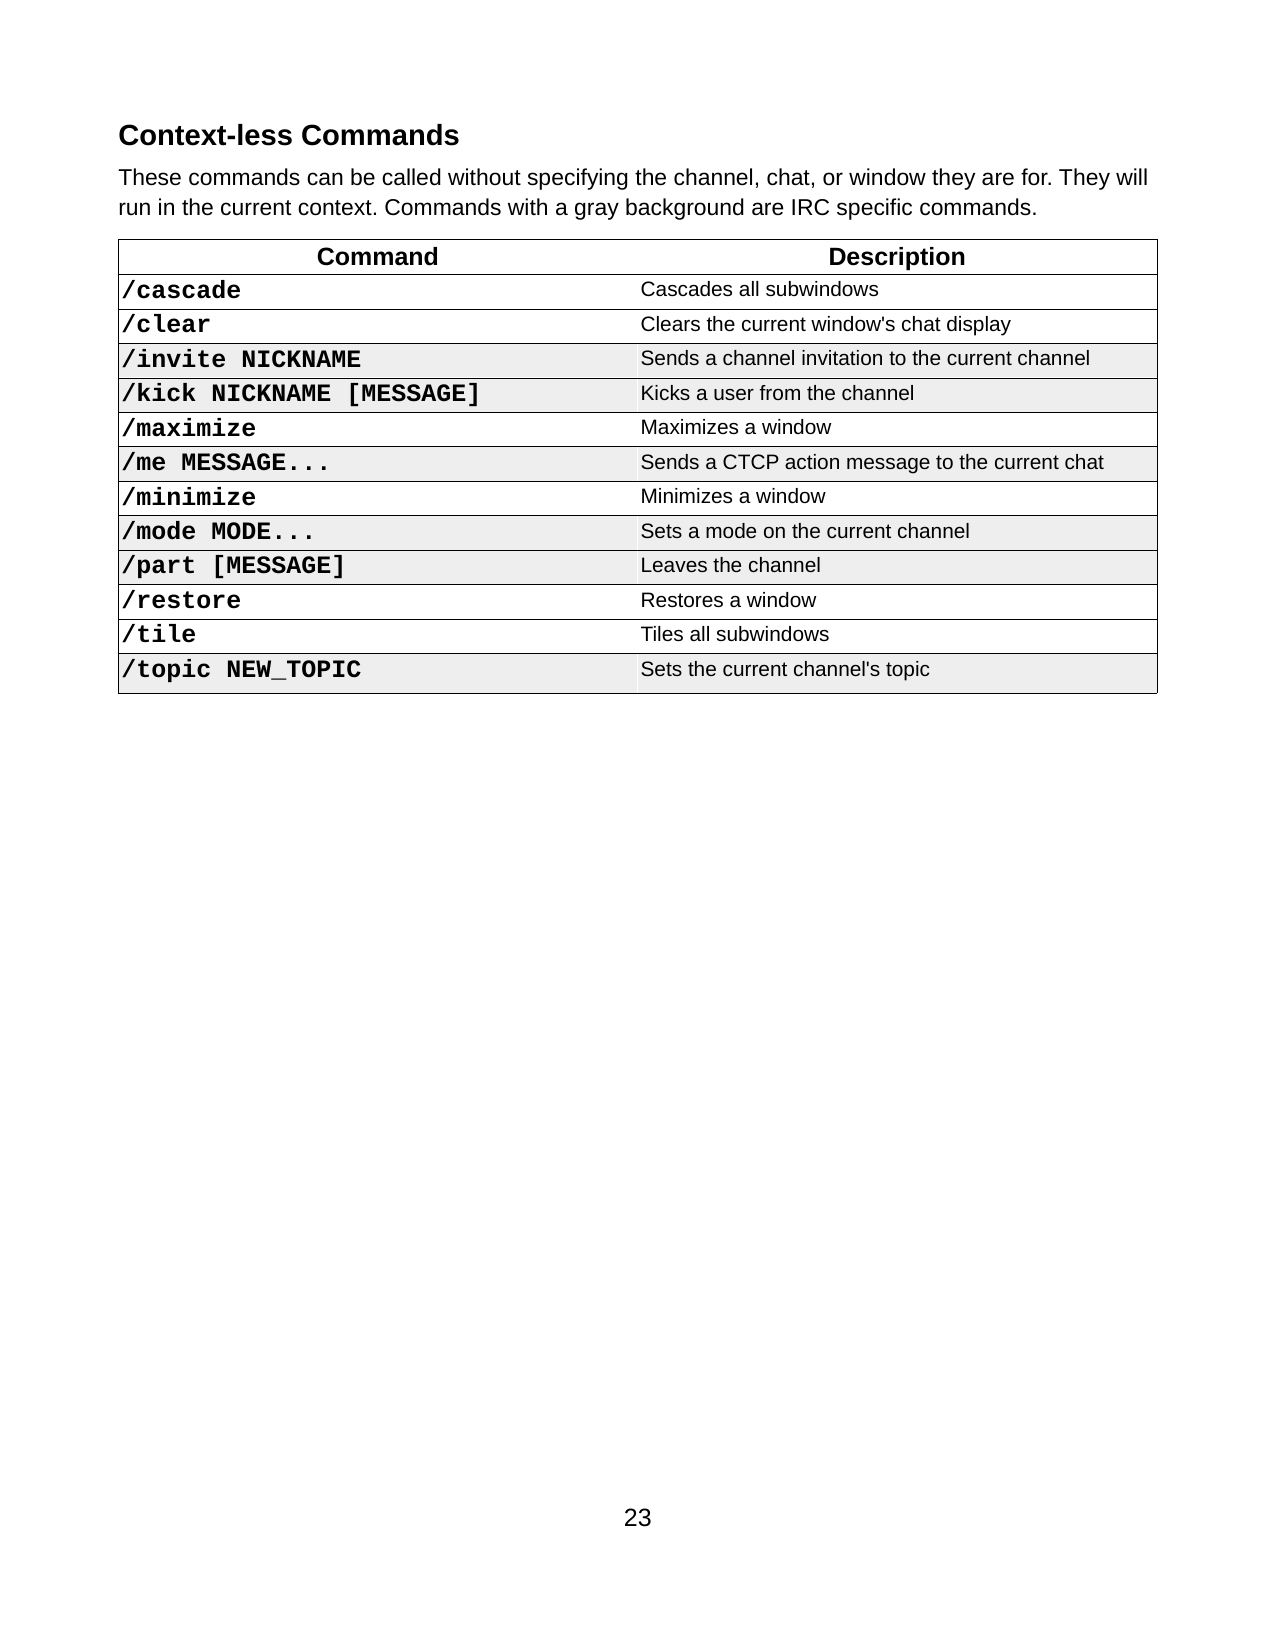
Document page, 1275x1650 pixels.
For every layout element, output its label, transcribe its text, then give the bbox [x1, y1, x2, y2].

table_cell /topic NEW_TOPIC [119, 654, 637, 693]
table_cell /cascade [119, 275, 637, 308]
table_cell Clears the current window's chat display [638, 310, 1157, 343]
table_cell Cascades all subwindows [638, 275, 1157, 308]
table_cell /tile [119, 620, 637, 653]
table_cell /invite NICKNAME [119, 344, 637, 377]
table_cell Sends a channel invitation to the current channel [638, 344, 1157, 377]
table_cell /mode MODE... [119, 516, 637, 550]
subtitle Context-less Commands [118, 118, 1157, 152]
table_cell /restore [119, 585, 637, 619]
table_cell /me MESSAGE... [119, 447, 637, 481]
table_cell Leaves the channel [638, 551, 1157, 584]
table_cell Sends a CTCP action message to the current chat [638, 447, 1157, 481]
table_cell /part [MESSAGE] [119, 551, 637, 584]
table_header Command [119, 240, 637, 274]
table_cell /minimize [119, 482, 637, 515]
table_cell /clear [119, 310, 637, 343]
table_cell Sets a mode on the current channel [638, 516, 1157, 550]
text These commands can be called without specifying the channel, chat, or window they are for. They will run in the current context. Commands with a gray background are IRC specific commands. [118, 164, 1157, 221]
table_cell /kick NICKNAME [MESSAGE] [119, 379, 637, 412]
table_cell Maximizes a window [638, 413, 1157, 446]
table_cell Minimizes a window [638, 482, 1157, 515]
table_cell Sets the current channel's topic [638, 654, 1157, 693]
table_header Description [638, 240, 1157, 274]
table_cell Kicks a user from the channel [638, 379, 1157, 412]
table_cell Restores a window [638, 585, 1157, 619]
table_cell /maximize [119, 413, 637, 446]
table_cell Tiles all subwindows [638, 620, 1157, 653]
